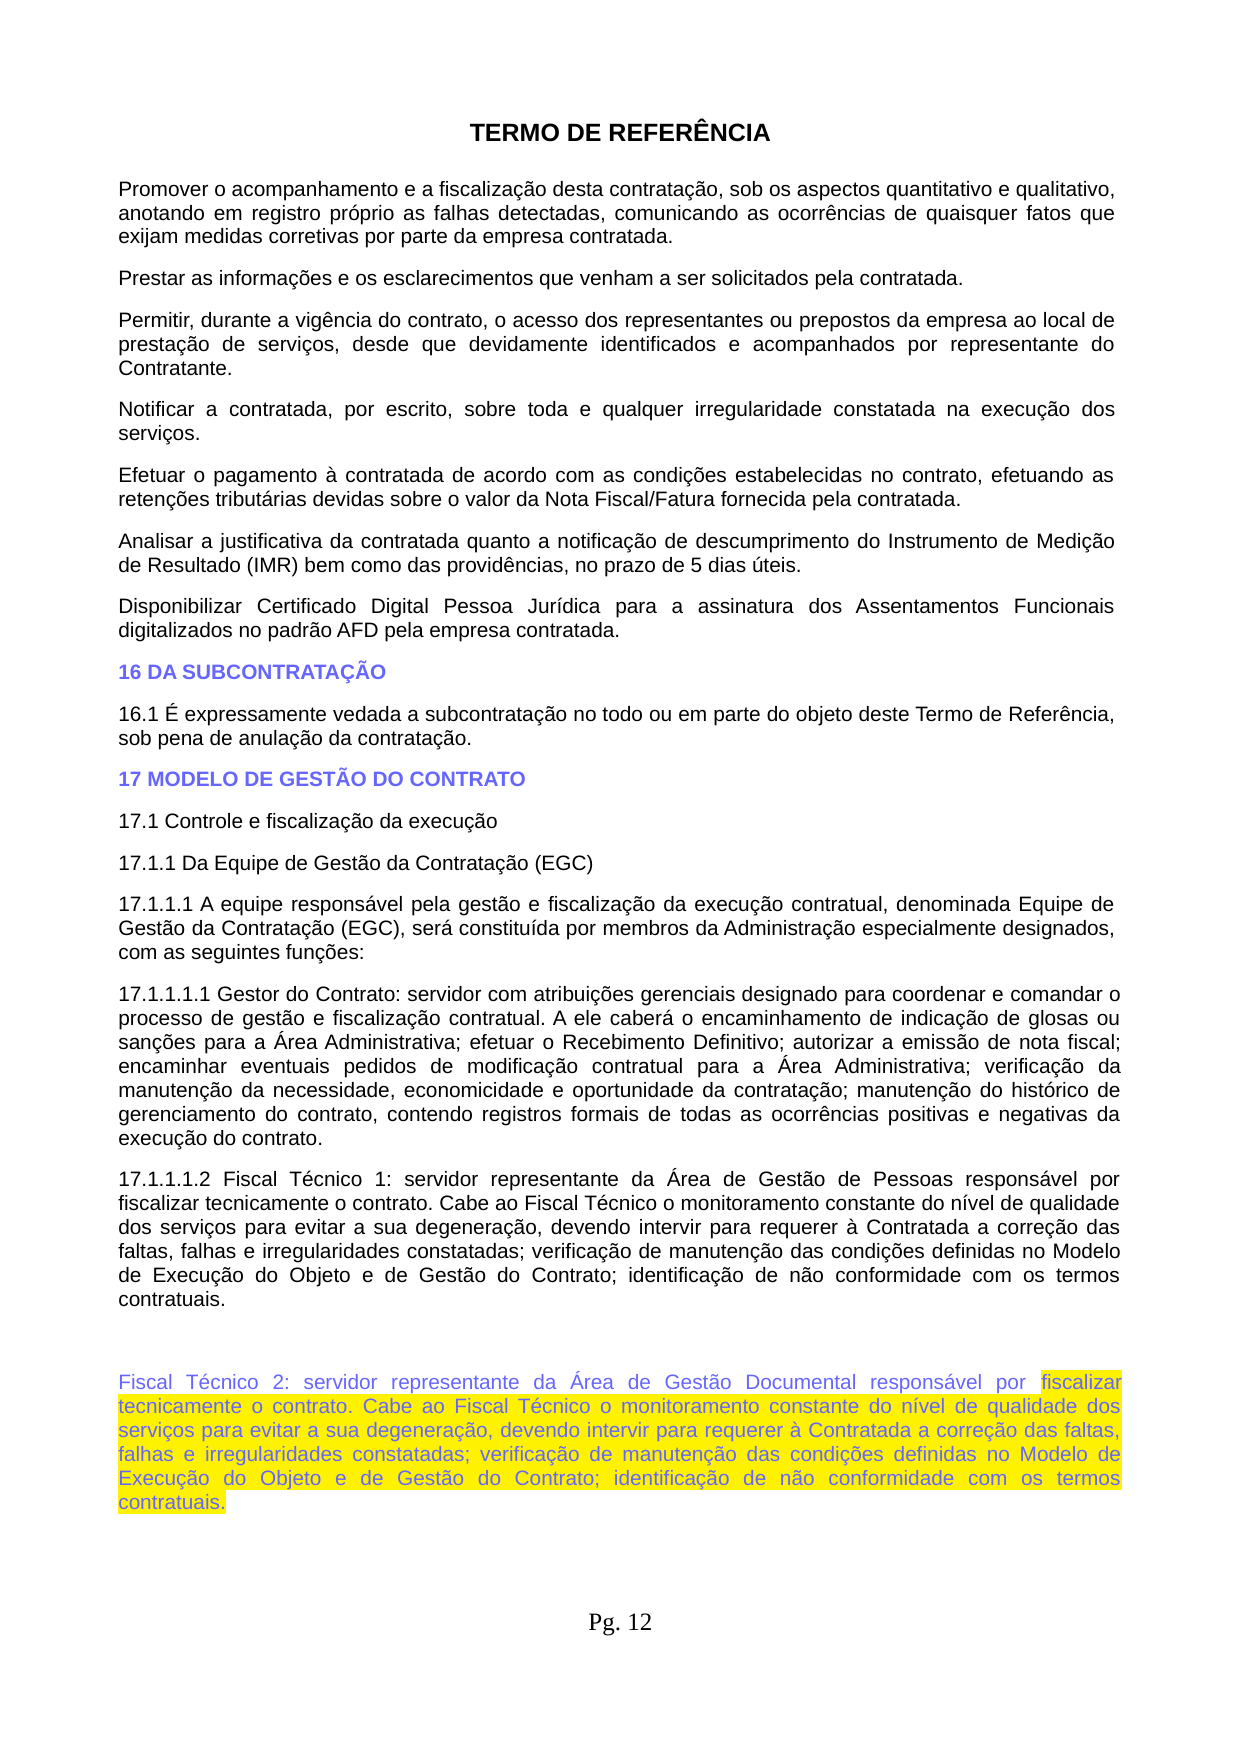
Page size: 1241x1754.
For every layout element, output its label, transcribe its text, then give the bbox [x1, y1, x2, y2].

text 16 DA SUBCONTRATAÇÃO [118, 660, 1116, 684]
text 16.1 É expressamente vedada a subcontratação no todo ou em parte do objeto deste Termo de Referência, sob pena de anulação da contratação. [118, 701, 1116, 749]
text Analisar a justificativa da contratada quanto a notificação de descumprimento do Instrumento de Medição de Resultado (IMR) bem como das providências, no prazo de 5 dias úteis. [118, 528, 1116, 576]
text Permitir, durante a vigência do contrato, o acesso dos representantes ou prepostos da empresa ao local de prestação de serviços, desde que devidamente identificados e acompanhados por representante do Contratante. [118, 308, 1116, 379]
text Efetuar o pagamento à contratada de acordo com as condições estabelecidas no contrato, efetuando as retenções tributárias devidas sobre o valor da Nota Fiscal/Fatura fornecida pela contratada. [118, 463, 1116, 511]
text 17.1.1.1 A equipe responsável pela gestão e fiscalização da execução contratual, denominada Equipe de Gestão da Contratação (EGC), será constituída por membros da Administração especialmente designados, com as seguintes funções: [118, 892, 1116, 964]
text 17.1.1.1.1 Gestor do Contrato: servidor com atribuições gerenciais designado para coordenar e comandar o processo de gestão e fiscalização contratual. A ele caberá o encaminhamento de indicação de glosas ou sanções para a Área Administrativa; efetuar o Recebimento Definitivo; autorizar a emissão de nota fiscal; encaminhar eventuais pedidos de modificação contratual para a Área Administrativa; verificação da manutenção da necessidade, economicidade e oportunidade da contratação; manutenção do histórico de gerenciamento do contrato, contendo registros formais de todas as ocorrências positivas e negativas da execução do contrato. [118, 982, 1122, 1149]
text Prestar as informações e os esclarecimentos que venham a ser solicitados pela contratada. [118, 266, 1116, 290]
text 17.1 Controle e fiscalização da execução [118, 809, 1116, 833]
text 17.1.1.1.2 Fiscal Técnico 1: servidor representante da Área de Gestão de Pessoas responsável por fiscalizar tecnicamente o contrato. Cabe ao Fiscal Técnico o monitoramento constante do nível de qualidade dos serviços para evitar a sua degeneração, devendo intervir para requerer à Contratada a correção das faltas, falhas e irregularidades constatadas; verificação de manutenção das condições definidas no Modelo de Execução do Objeto e de Gestão do Contrato; identificação de não conformidade com os termos contratuais. [118, 1167, 1122, 1311]
text Notificar a contratada, por escrito, sobre toda e qualquer irregularidade constatada na execução dos serviços. [118, 397, 1116, 445]
text 17.1.1 Da Equipe de Gestão da Contratação (EGC) [118, 850, 1116, 874]
text Promover o acompanhamento e a fiscalização desta contratação, sob os aspectos quantitativo e qualitativo, anotando em registro próprio as falhas detectadas, comunicando as ocorrências de quaisquer fatos que exijam medidas corretivas por parte da empresa contratada. [118, 176, 1116, 248]
text Disponibilizar Certificado Digital Pessoa Jurídica para a assinatura dos Assentamentos Funcionais digitalizados no padrão AFD pela empresa contratada. [118, 594, 1116, 642]
text 17 MODELO DE GESTÃO DO CONTRATO [118, 767, 1116, 791]
text Fiscal Técnico 2: servidor representante da Área de Gestão Documental responsável por fiscalizar tecnicamente o contrato. Cabe ao Fiscal Técnico o monitoramento constante do nível de qualidade dos serviços para evitar a sua degeneração, devendo intervir para requerer à Contratada a correção das faltas, falhas e irregularidades constatadas; verificação de manutenção das condições definidas no Modelo de Execução do Objeto e de Gestão do Contrato; identificação de não conformidade com os termos contratuais. [118, 1370, 1122, 1514]
